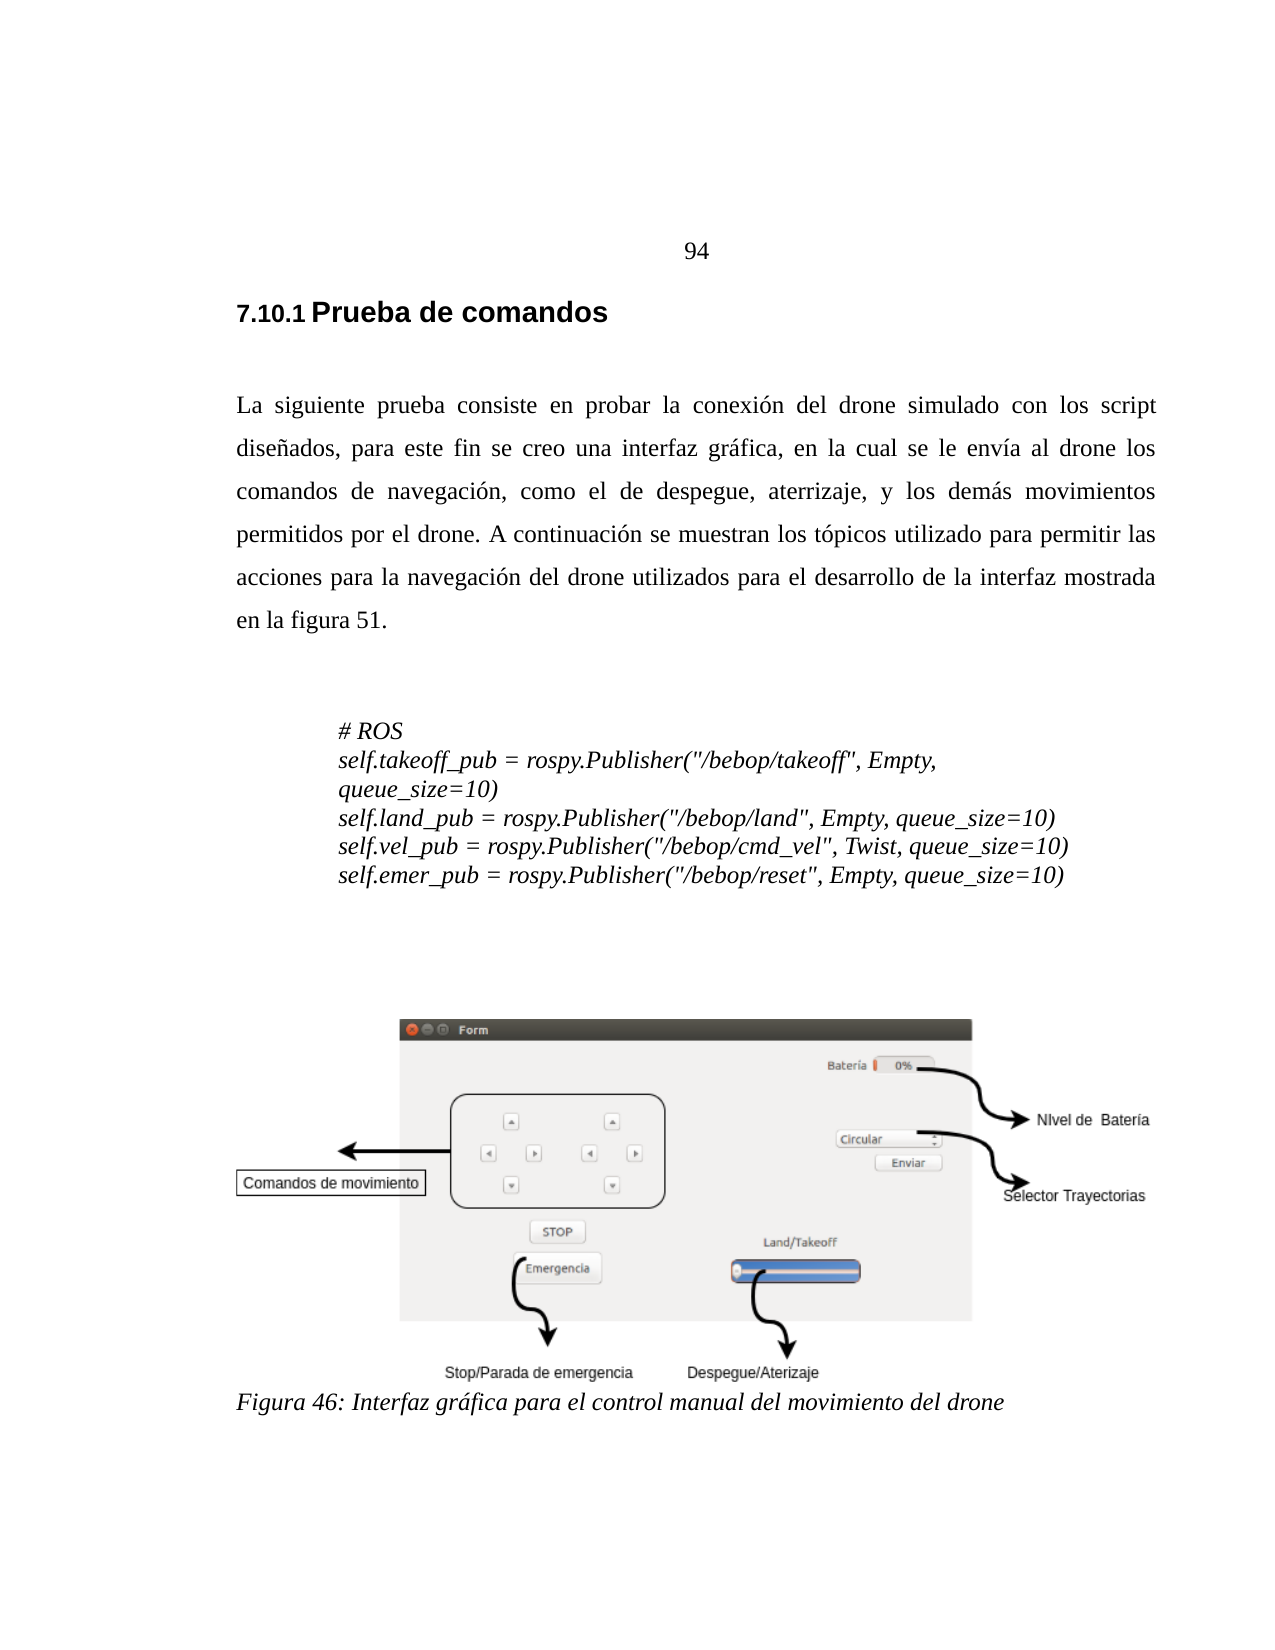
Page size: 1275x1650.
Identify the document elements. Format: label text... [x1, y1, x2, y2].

subtitle Prueba de comandos [236, 294, 1157, 328]
text Figura 46: Interfaz gráfica para el control manual del movimiento del drone [236, 1387, 1157, 1416]
text La siguiente prueba consiste en probar la conexión del drone simulado con los script diseñados, para este fin se creo una interfaz gráfica, en la cual se le envía al drone los comandos de navegación, como el de despegue, aterrizaje, y los demás movimientos permitidos por el drone. A continuación se muestran los tópicos utilizado para permitir las acciones para la navegación del drone utilizados para el desarrollo de la interfaz mostrada en la figura 51. [236, 390, 1157, 634]
picture [236, 1019, 1157, 1387]
